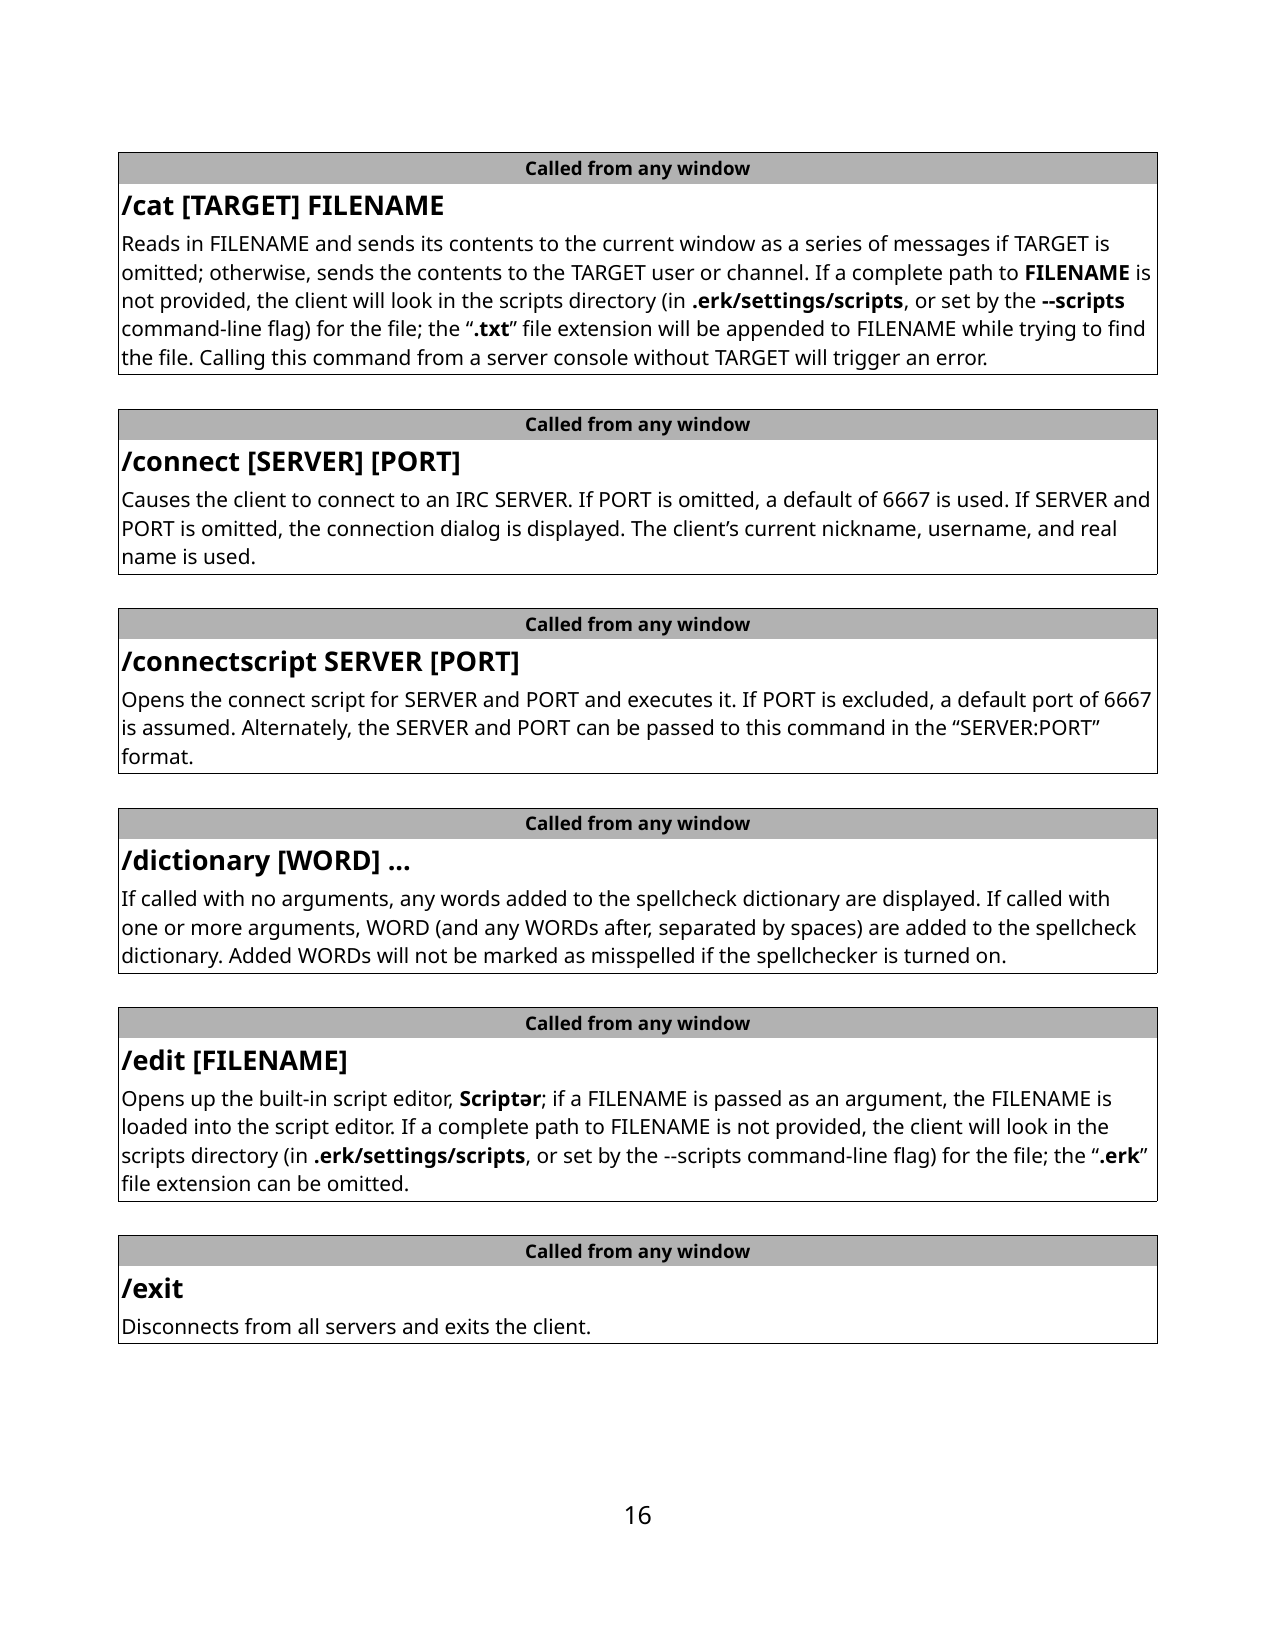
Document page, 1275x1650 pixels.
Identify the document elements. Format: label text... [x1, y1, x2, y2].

table_header Called from any window [119, 1236, 1157, 1266]
table_cell /exit [119, 1266, 1157, 1309]
table_header Called from any window [119, 1008, 1157, 1038]
table_header Called from any window [119, 609, 1157, 639]
table_cell /edit [FILENAME] [119, 1039, 1157, 1081]
table_header Called from any window [119, 410, 1157, 440]
table_cell Disconnects from all servers and exits the client. [119, 1309, 1157, 1343]
table_cell Reads in FILENAME and sends its contents to the current window as a series of messages if TARGET is omitted; otherwise, sends the contents to the TARGET user or channel. If a complete path to FILENAME is not provided, the client will look in the scripts directory (in .erk/settings/scripts, or set by the --scripts command-line flag) for the file; the “.txt” file extension will be appended to FILENAME while trying to find the file. Calling this command from a server console without TARGET will trigger an error. [119, 226, 1157, 374]
table_cell /cat [TARGET] FILENAME [119, 184, 1157, 226]
table_cell /connect [SERVER] [PORT] [119, 440, 1157, 483]
table_cell /dictionary [WORD] ... [119, 839, 1157, 882]
table_cell /connectscript SERVER [PORT] [119, 640, 1157, 682]
table_cell Opens up the built-in script editor, Scriptər; if a FILENAME is passed as an argument, the FILENAME is loaded into the script editor. If a complete path to FILENAME is not provided, the client will look in the scripts directory (in .erk/settings/scripts, or set by the --scripts command-line flag) for the file; the “.erk” file extension can be omitted. [119, 1081, 1157, 1201]
table_header Called from any window [119, 153, 1157, 184]
table_cell Opens the connect script for SERVER and PORT and executes it. If PORT is excluded, a default port of 6667 is assumed. Alternately, the SERVER and PORT can be passed to this command in the “SERVER:PORT” format. [119, 682, 1157, 773]
table_cell If called with no arguments, any words added to the spellcheck dictionary are displayed. If called with one or more arguments, WORD (and any WORDs after, separated by spaces) are added to the spellcheck dictionary. Added WORDs will not be marked as misspelled if the spellchecker is turned on. [119, 882, 1157, 973]
table_cell Causes the client to connect to an IRC SERVER. If PORT is omitted, a default of 6667 is used. If SERVER and PORT is omitted, the connection dialog is displayed. The client’s current nickname, username, and real name is used. [119, 483, 1157, 574]
table_header Called from any window [119, 809, 1157, 839]
